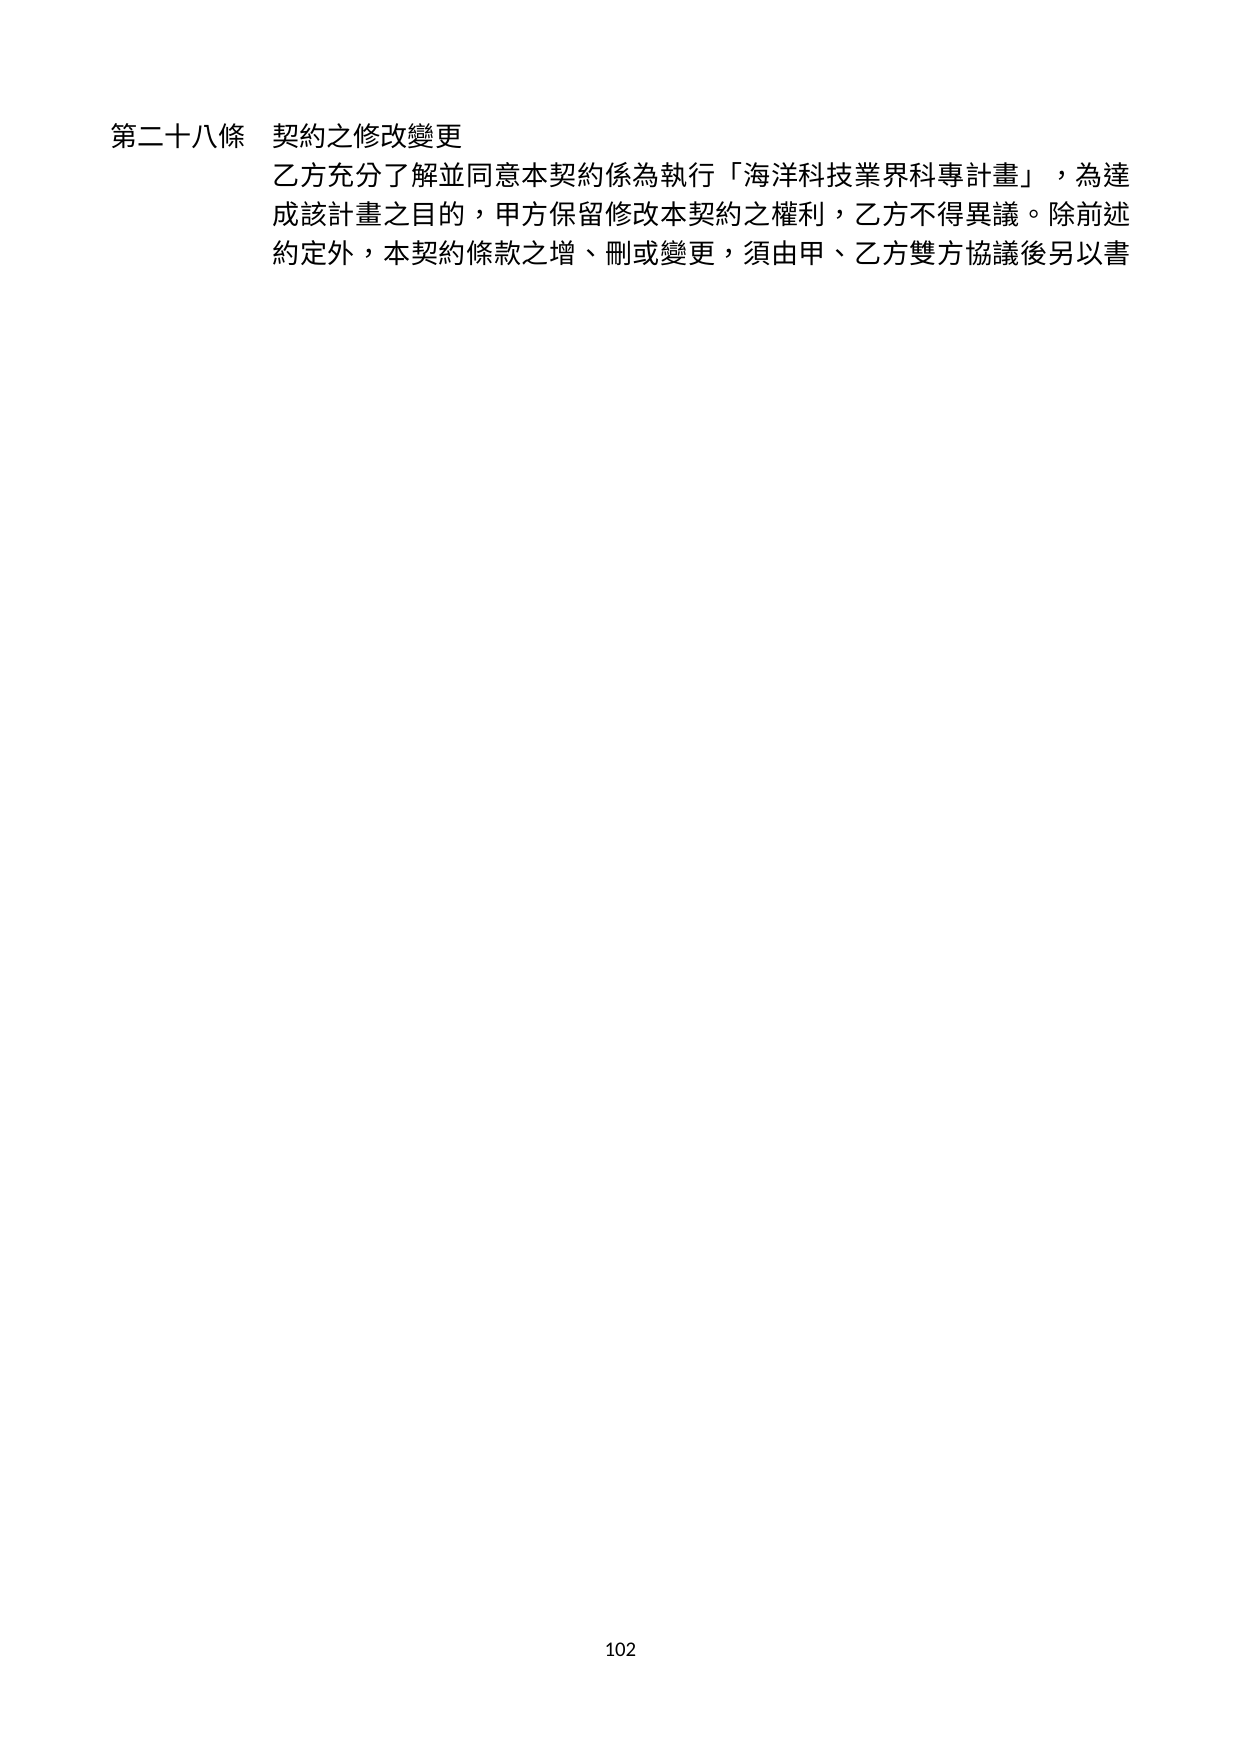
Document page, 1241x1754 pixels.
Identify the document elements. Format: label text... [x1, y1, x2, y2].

text 乙方充分了解並同意本契約係為執行「海洋科技業界科專計畫」，為達成該計畫之目的，甲方保留修改本契約之權利，乙方不得異議。除前述約定外，本契約條款之增、刪或變更，須由甲、乙方雙方協議後另以書 [272, 154, 1131, 272]
text 第二十八條 契約之修改變更 [110, 114, 1131, 154]
